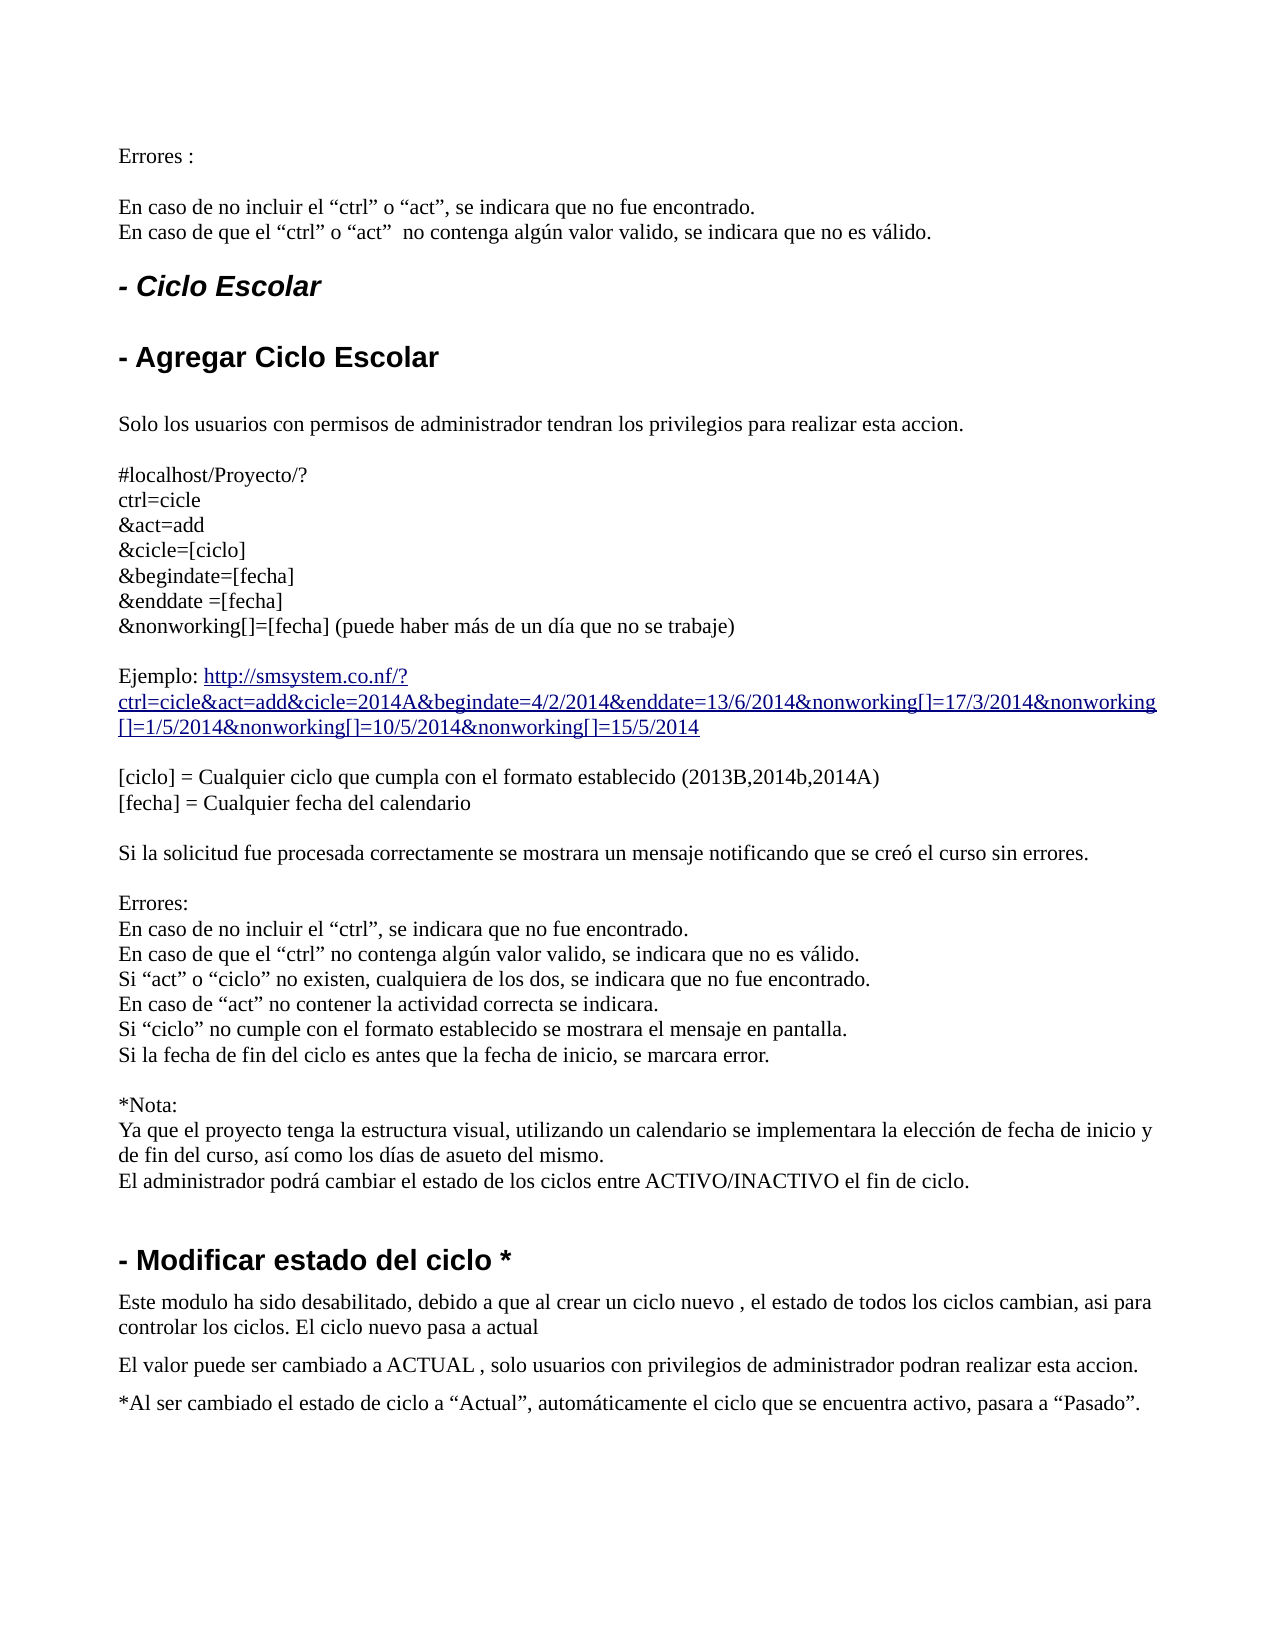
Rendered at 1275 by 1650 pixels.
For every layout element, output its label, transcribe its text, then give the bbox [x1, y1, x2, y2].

text El administrador podrá cambiar el estado de los ciclos entre ACTIVO/INACTIVO el fin de ciclo. [118, 1168, 1157, 1193]
text Solo los usuarios con permisos de administrador tendran los privilegios para realizar esta accion. [118, 411, 1157, 437]
text &enddate =[fecha] [118, 588, 1157, 613]
subtitle - Modificar estado del ciclo * [118, 1243, 1157, 1277]
text Si la fecha de fin del ciclo es antes que la fecha de inicio, se marcara error. [118, 1042, 1157, 1067]
text Si “act” o “ciclo” no existen, cualquiera de los dos, se indicara que no fue encontrado. [118, 966, 1157, 991]
text ctrl=cicle [118, 487, 1157, 512]
text Si “ciclo” no cumple con el formato establecido se mostrara el mensaje en pantalla. [118, 1016, 1157, 1042]
text &cicle=[ciclo] [118, 537, 1157, 563]
text Ejemplo: http://smsystem.co.nf/?ctrl=cicle&act=add&cicle=2014A&begindate=4/2/2014&enddate=13/6/2014&nonworking[]=17/3/2014&nonworking [118, 663, 1157, 710]
text *Nota: [118, 1092, 1157, 1117]
text En caso de no incluir el “ctrl”, se indicara que no fue encontrado. [118, 916, 1157, 941]
subtitle - Ciclo Escolar [118, 269, 1157, 303]
text Ya que el proyecto tenga la estructura visual, utilizando un calendario se implementara la elección de fecha de inicio y de fin del curso, así como los días de asueto del mismo. [118, 1117, 1157, 1168]
text El valor puede ser cambiado a ACTUAL , solo usuarios con privilegios de administrador podran realizar esta accion. [118, 1352, 1157, 1377]
text [fecha] = Cualquier fecha del calendario [118, 789, 1157, 815]
text #localhost/Proyecto/? [118, 462, 1157, 487]
text []=1/5/2014&nonworking[]=10/5/2014&nonworking[]=15/5/2014 [118, 712, 1157, 739]
subtitle - Agregar Ciclo Escolar [118, 340, 1157, 374]
text En caso de “act” no contener la actividad correcta se indicara. [118, 991, 1157, 1016]
text En caso de que el “ctrl” o “act” no contenga algún valor valido, se indicara que no es válido. [118, 219, 1157, 244]
text [ciclo] = Cualquier ciclo que cumpla con el formato establecido (2013B,2014b,2014A) [118, 764, 1157, 789]
text Errores: [118, 890, 1157, 916]
text En caso de no incluir el “ctrl” o “act”, se indicara que no fue encontrado. [118, 194, 1157, 219]
text &begindate=[fecha] [118, 563, 1157, 588]
text Si la solicitud fue procesada correctamente se mostrara un mensaje notificando que se creó el curso sin errores. [118, 840, 1157, 865]
text Errores : [118, 143, 1157, 168]
text Este modulo ha sido desabilitado, debido a que al crear un ciclo nuevo , el estado de todos los ciclos cambian, asi para controlar los ciclos. El ciclo nuevo pasa a actual [118, 1289, 1157, 1339]
text *Al ser cambiado el estado de ciclo a “Actual”, automáticamente el ciclo que se encuentra activo, pasara a “Pasado”. [118, 1390, 1157, 1415]
text &act=add [118, 512, 1157, 537]
text En caso de que el “ctrl” no contenga algún valor valido, se indicara que no es válido. [118, 941, 1157, 966]
text &nonworking[]=[fecha] (puede haber más de un día que no se trabaje) [118, 613, 1157, 638]
